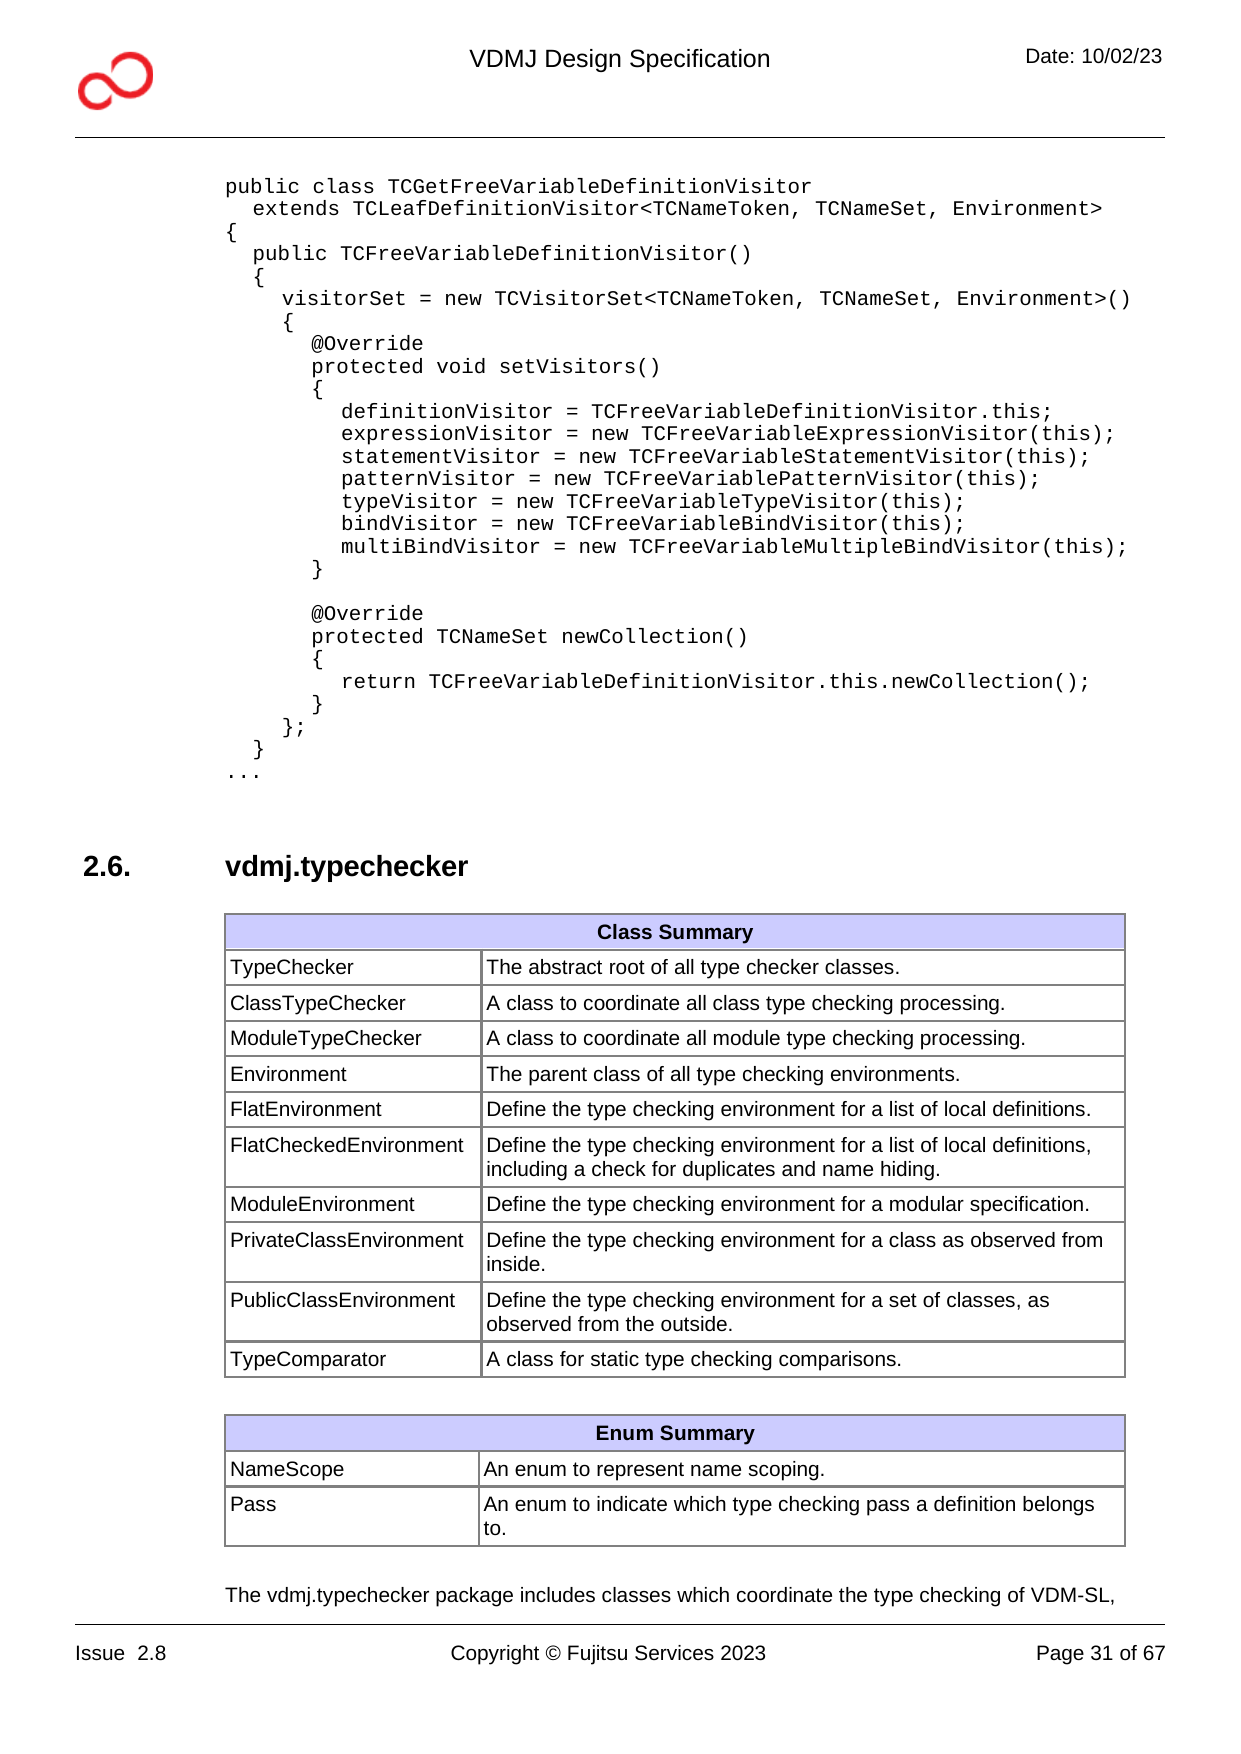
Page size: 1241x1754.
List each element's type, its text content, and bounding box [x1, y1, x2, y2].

table_cell Pass [226, 1488, 478, 1545]
table_header Enum Summary [226, 1416, 1124, 1450]
table_cell Define the type checking environment for a set of classes, as observed from the outside. [483, 1283, 1124, 1340]
table_cell Define the type checking environment for a modular specification. [483, 1188, 1124, 1221]
text ... [225, 760, 1165, 783]
table_cell A class for static type checking comparisons. [483, 1343, 1124, 1376]
text protected void setVisitors() [225, 355, 1165, 378]
text } [225, 738, 1165, 760]
text public TCFreeVariableDefinitionVisitor() [225, 243, 1165, 265]
text } [225, 693, 1165, 715]
text bindVisitor = new TCFreeVariableBindVisitor(this); [225, 513, 1165, 535]
table_cell FlatEnvironment [226, 1093, 480, 1126]
text multiBindVisitor = new TCFreeVariableMultipleBindVisitor(this); [225, 535, 1165, 558]
text The vdmj.typechecker package includes classes which coordinate the type checking of VDM-SL, [225, 1583, 1165, 1607]
table_cell An enum to indicate which type checking pass a definition belongs to. [480, 1488, 1124, 1545]
text patternVisitor = new TCFreeVariablePatternVisitor(this); [225, 468, 1165, 490]
subtitle vdmj.typechecker [75, 849, 1165, 883]
text { [225, 310, 1165, 333]
table_header Class Summary [226, 915, 1124, 948]
text typeVisitor = new TCFreeVariableTypeVisitor(this); [225, 490, 1165, 513]
table_cell PublicClassEnvironment [226, 1283, 480, 1340]
table_cell ModuleEnvironment [226, 1188, 480, 1221]
text { [225, 265, 1165, 288]
text visitorSet = new TCVisitorSet<TCNameToken, TCNameSet, Environment>() [225, 288, 1165, 310]
table_cell PrivateClassEnvironment [226, 1223, 480, 1281]
text definitionVisitor = TCFreeVariableDefinitionVisitor.this; [225, 400, 1165, 423]
table_cell FlatCheckedEnvironment [226, 1128, 480, 1186]
picture [78, 44, 153, 120]
text return TCFreeVariableDefinitionVisitor.this.newCollection(); [225, 670, 1165, 693]
text @Override [225, 603, 1165, 625]
table_cell Environment [226, 1057, 480, 1091]
table_cell An enum to represent name scoping. [480, 1452, 1124, 1485]
text { [225, 648, 1165, 670]
table_cell The abstract root of all type checker classes. [483, 951, 1124, 984]
table_cell ClassTypeChecker [226, 986, 480, 1019]
text extends TCLeafDefinitionVisitor<TCNameToken, TCNameSet, Environment> [225, 198, 1165, 220]
text { [225, 378, 1165, 400]
table_cell The parent class of all type checking environments. [483, 1057, 1124, 1091]
text statementVisitor = new TCFreeVariableStatementVisitor(this); [225, 445, 1165, 468]
table_cell Define the type checking environment for a list of local definitions, including a check for duplicates and name hiding. [483, 1128, 1124, 1186]
table_cell TypeChecker [226, 951, 480, 984]
text @Override [225, 333, 1165, 355]
table_cell TypeComparator [226, 1343, 480, 1376]
table_cell A class to coordinate all module type checking processing. [483, 1022, 1124, 1055]
table_cell ModuleTypeChecker [226, 1022, 480, 1055]
text }; [225, 715, 1165, 738]
text public class TCGetFreeVariableDefinitionVisitor [225, 175, 1165, 198]
text protected TCNameSet newCollection() [225, 625, 1165, 648]
text } [225, 558, 1165, 580]
table_cell Define the type checking environment for a class as observed from inside. [483, 1223, 1124, 1281]
table_cell Define the type checking environment for a list of local definitions. [483, 1093, 1124, 1126]
text { [225, 220, 1165, 243]
text expressionVisitor = new TCFreeVariableExpressionVisitor(this); [225, 423, 1165, 445]
table_cell NameScope [226, 1452, 478, 1485]
table_cell A class to coordinate all class type checking processing. [483, 986, 1124, 1019]
